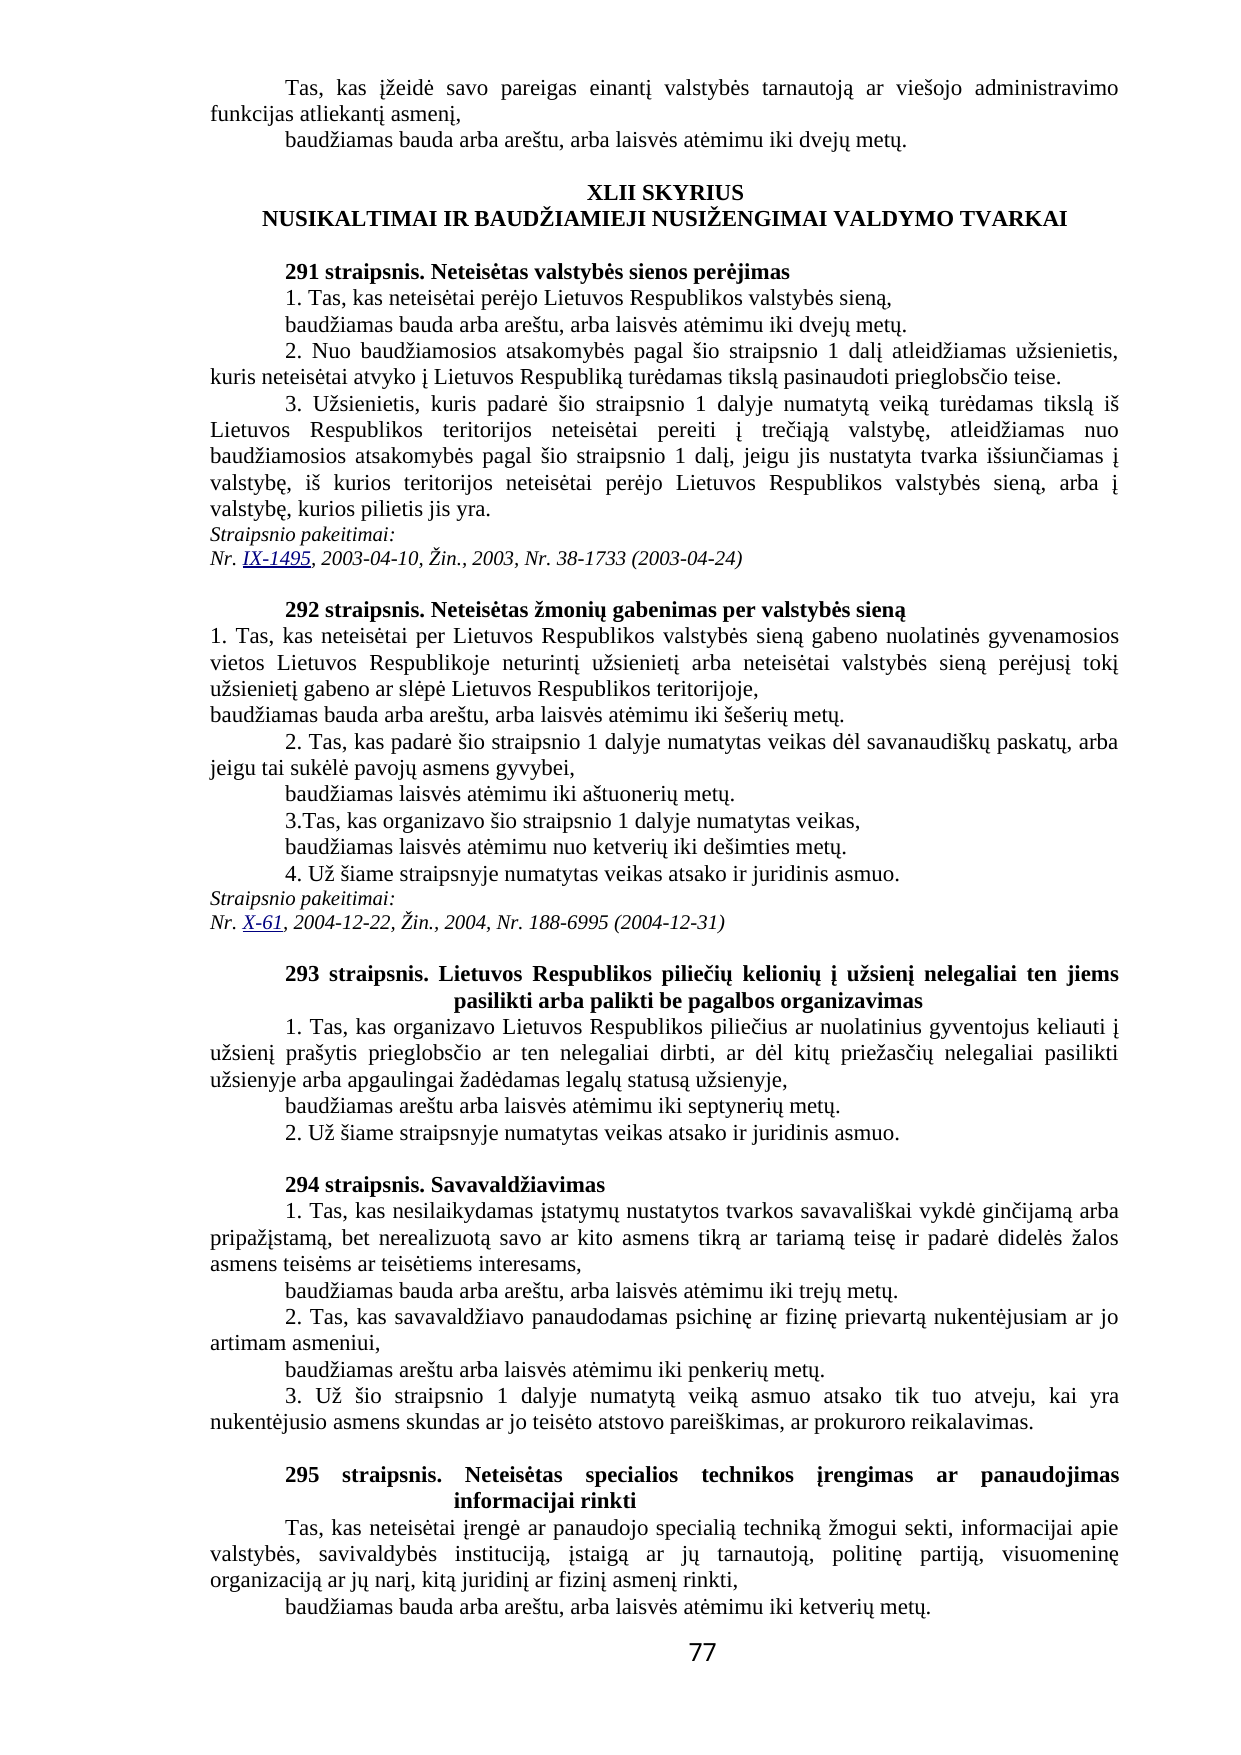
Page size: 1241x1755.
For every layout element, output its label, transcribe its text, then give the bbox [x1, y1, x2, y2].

text baudžiamas laisvės atėmimu iki aštuonerių metų. [210, 781, 1120, 807]
text baudžiamas areštu arba laisvės atėmimu iki septynerių metų. [210, 1092, 1120, 1118]
text baudžiamas bauda arba areštu, arba laisvės atėmimu iki trejų metų. [210, 1277, 1120, 1303]
text baudžiamas bauda arba areštu, arba laisvės atėmimu iki ketverių metų. [210, 1593, 1120, 1619]
subtitle XLII SKYRIUS [210, 179, 1120, 205]
text 2. Tas, kas savavaldžiavo panaudodamas psichinę ar fizinę prievartą nukentėjusiam ar jo artimam asmeniui, [210, 1303, 1120, 1356]
text 293 straipsnis. Lietuvos Respublikos piliečių kelionių į užsienį nelegaliai ten jiems pasilikti arba palikti be pagalbos organizavimas [285, 960, 1120, 1013]
text baudžiamas bauda arba areštu, arba laisvės atėmimu iki šešerių metų. [210, 701, 1120, 728]
text 2. Tas, kas padarė šio straipsnio 1 dalyje numatytas veikas dėl savanaudiškų paskatų, arba jeigu tai sukėlė pavojų asmens gyvybei, [210, 728, 1120, 781]
text 2. Nuo baudžiamosios atsakomybės pagal šio straipsnio 1 dalį atleidžiamas užsienietis, kuris neteisėtai atvyko į Lietuvos Respubliką turėdamas tikslą pasinaudoti prieglobsčio teise. [210, 337, 1120, 390]
text baudžiamas laisvės atėmimu nuo ketverių iki dešimties metų. [210, 833, 1120, 859]
text Tas, kas neteisėtai įrengė ar panaudojo specialią techniką žmogui sekti, informacijai apie valstybės, savivaldybės instituciją, įstaigą ar jų tarnautoją, politinę partiją, visuomeninę organizaciją ar jų narį, kitą juridinį ar fizinį asmenį rinkti, [210, 1514, 1120, 1593]
text 295 straipsnis. Neteisėtas specialios technikos įrengimas ar panaudojimas informacijai rinkti [285, 1461, 1120, 1514]
text 1. Tas, kas organizavo Lietuvos Respublikos piliečius ar nuolatinius gyventojus keliauti į užsienį prašytis prieglobsčio ar ten nelegaliai dirbti, ar dėl kitų priežasčių nelegaliai pasilikti užsienyje arba apgaulingai žadėdamas legalų statusą užsienyje, [210, 1013, 1120, 1092]
text NUSIKALTIMAI IR BAUDŽIAMIEJI NUSIŽENGIMAI VALDYMO TVARKAI [210, 205, 1120, 232]
text 3.Tas, kas organizavo šio straipsnio 1 dalyje numatytas veikas, [210, 807, 1120, 833]
text 292 straipsnis. Neteisėtas žmonių gabenimas per valstybės sieną [210, 596, 1120, 622]
text Nr. IX-1495, 2003-04-10, Žin., 2003, Nr. 38-1733 (2003-04-24) [210, 546, 1120, 570]
text 2. Už šiame straipsnyje numatytas veikas atsako ir juridinis asmuo. [210, 1118, 1120, 1145]
text baudžiamas bauda arba areštu, arba laisvės atėmimu iki dvejų metų. [210, 126, 1120, 153]
text baudžiamas areštu arba laisvės atėmimu iki penkerių metų. [210, 1356, 1120, 1382]
text 4. Už šiame straipsnyje numatytas veikas atsako ir juridinis asmuo. [210, 859, 1120, 886]
text baudžiamas bauda arba areštu, arba laisvės atėmimu iki dvejų metų. [210, 311, 1120, 337]
text 291 straipsnis. Neteisėtas valstybės sienos perėjimas [210, 258, 1120, 284]
text 1. Tas, kas nesilaikydamas įstatymų nustatytos tvarkos savavališkai vykdė ginčijamą arba pripažįstamą, bet nerealizuotą savo ar kito asmens tikrą ar tariamą teisę ir padarė didelės žalos asmens teisėms ar teisėtiems interesams, [210, 1198, 1120, 1277]
text Straipsnio pakeitimai: [210, 886, 1120, 910]
text Tas, kas įžeidė savo pareigas einantį valstybės tarnautoją ar viešojo administravimo funkcijas atliekantį asmenį, [210, 73, 1120, 126]
text 1. Tas, kas neteisėtai perėjo Lietuvos Respublikos valstybės sieną, [210, 284, 1120, 311]
text 3. Užsienietis, kuris padarė šio straipsnio 1 dalyje numatytą veiką turėdamas tikslą iš Lietuvos Respublikos teritorijos neteisėtai pereiti į trečiąją valstybę, atleidžiamas nuo baudžiamosios atsakomybės pagal šio straipsnio 1 dalį, jeigu jis nustatyta tvarka išsiunčiamas į valstybę, iš kurios teritorijos neteisėtai perėjo Lietuvos Respublikos valstybės sieną, arba į valstybę, kurios pilietis jis yra. [210, 390, 1120, 522]
text 294 straipsnis. Savavaldžiavimas [210, 1171, 1120, 1198]
text 3. Už šio straipsnio 1 dalyje numatytą veiką asmuo atsako tik tuo atveju, kai yra nukentėjusio asmens skundas ar jo teisėto atstovo pareiškimas, ar prokuroro reikalavimas. [210, 1382, 1120, 1435]
text Nr. X-61, 2004-12-22, Žin., 2004, Nr. 188-6995 (2004-12-31) [210, 910, 1120, 934]
text Straipsnio pakeitimai: [210, 522, 1120, 546]
text 1. Tas, kas neteisėtai per Lietuvos Respublikos valstybės sieną gabeno nuolatinės gyvenamosios vietos Lietuvos Respublikoje neturintį užsienietį arba neteisėtai valstybės sieną perėjusį tokį užsienietį gabeno ar slėpė Lietuvos Respublikos teritorijoje, [210, 622, 1120, 701]
